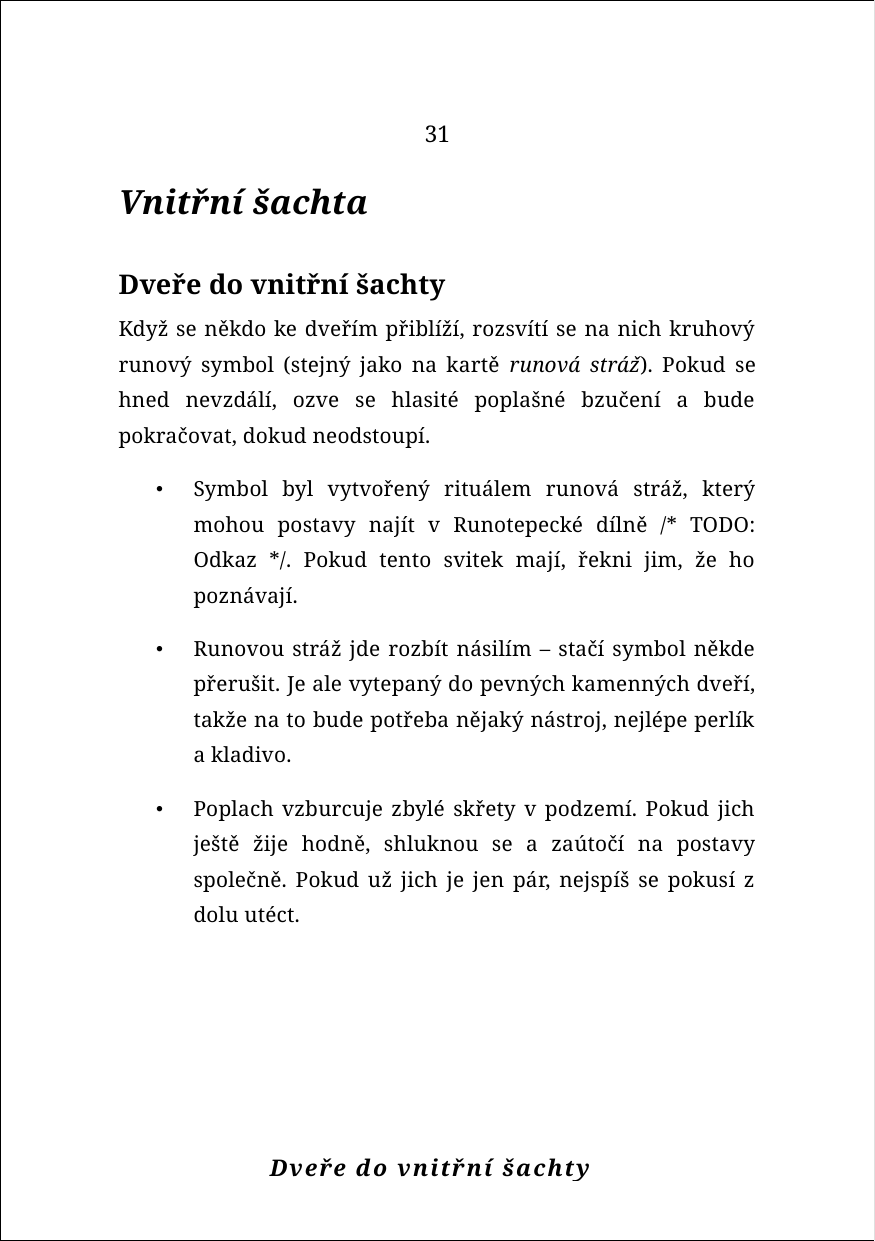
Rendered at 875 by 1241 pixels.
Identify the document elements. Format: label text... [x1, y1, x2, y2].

text Když se někdo ke dveřím přiblíží, rozsvítí se na nich kruhový runový symbol (stejný jako na kartě runová stráž). Pokud se hned nevzdálí, ozve se hlasité poplašné bzučení a bude pokračovat, dokud neodstoupí. [118, 314, 756, 449]
list Poplach vzburcuje zbylé skřety v podzemí. Pokud jich ještě žije hodně, shluknou se a zaútočí na postavy společně. Pokud už jich je jen pár, nejspíš se pokusí z dolu utéct. [156, 794, 756, 929]
subtitle Vnitřní šachta [118, 179, 756, 224]
list Runovou stráž jde rozbít násilím – stačí symbol někde přerušit. Je ale vytepaný do pevných kamenných dveří, takže na to bude potřeba nějaký nástroj, nejlépe perlík a kladivo. [156, 634, 756, 769]
list Symbol byl vytvořený rituálem runová stráž, který mohou postavy najít v Runotepecké dílně /* TODO: Odkaz */. Pokud tento svitek mají, řekni jim, že ho poznávají. [156, 474, 756, 609]
subtitle Dveře do vnitřní šachty [118, 266, 756, 303]
